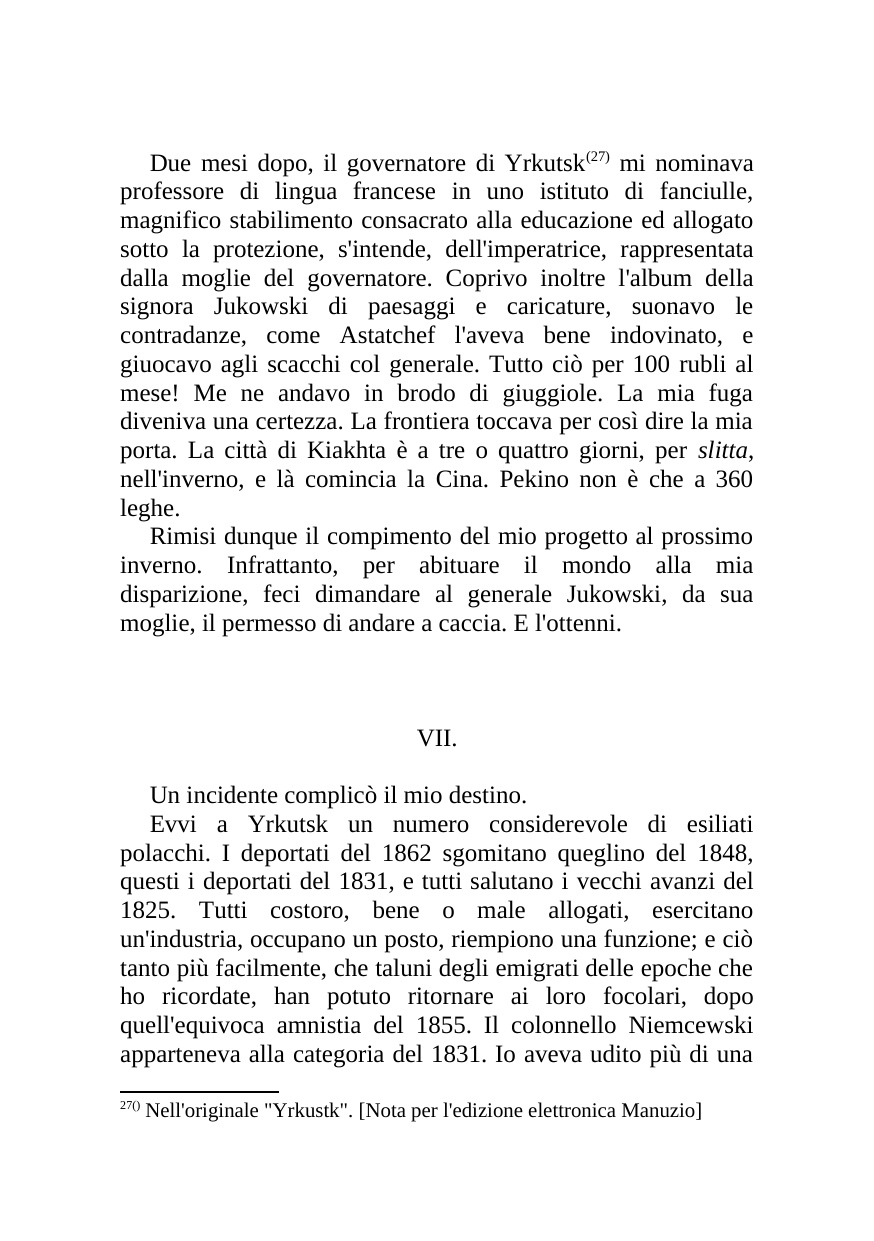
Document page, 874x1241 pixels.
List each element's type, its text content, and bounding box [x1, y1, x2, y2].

text () Nell'originale "Yrkustk". [Nota per l'edizione elettronica Manuzio] [120, 1098, 754, 1122]
text Evvi a Yrkutsk un numero considerevole di esiliati polacchi. I deportati del 1862 sgomitano queglino del 1848, questi i deportati del 1831, e tutti salutano i vecchi avanzi del 1825. Tutti costoro, bene o male allogati, esercitano un'industria, occupano un posto, riempiono una funzione; e ciò tanto più facilmente, che taluni degli emigrati delle epoche che ho ricordate, han potuto ritornare ai loro focolari, dopo quell'equivoca amnistia del 1855. Il colonnello Niemcewski apparteneva alla categoria del 1831. Io aveva udito più di una [120, 809, 754, 1068]
text Un incidente complicò il mio destino. [120, 780, 754, 809]
text VII. [120, 723, 754, 751]
text Due mesi dopo, il governatore di Yrkutsk() mi nominava professore di lingua francese in uno istituto di fanciulle, magnifico stabilimento consacrato alla educazione ed allogato sotto la protezione, s'intende, dell'imperatrice, rappresentata dalla moglie del governatore. Coprivo inoltre l'album della signora Jukowski di paesaggi e caricature, suonavo le contradanze, come Astatchef l'aveva bene indovinato, e giuocavo agli scacchi col generale. Tutto ciò per 100 rubli al mese! Me ne andavo in brodo di giuggiole. La mia fuga diveniva una certezza. La frontiera toccava per così dire la mia porta. La città di Kiakhta è a tre o quattro giorni, per slitta, nell'inverno, e là comincia la Cina. Pekino non è che a 360 leghe. [120, 148, 754, 521]
text Rimisi dunque il compimento del mio progetto al prossimo inverno. Infrattanto, per abituare il mondo alla mia disparizione, feci dimandare al generale Jukowski, da sua moglie, il permesso di andare a caccia. E l'ottenni. [120, 521, 754, 636]
